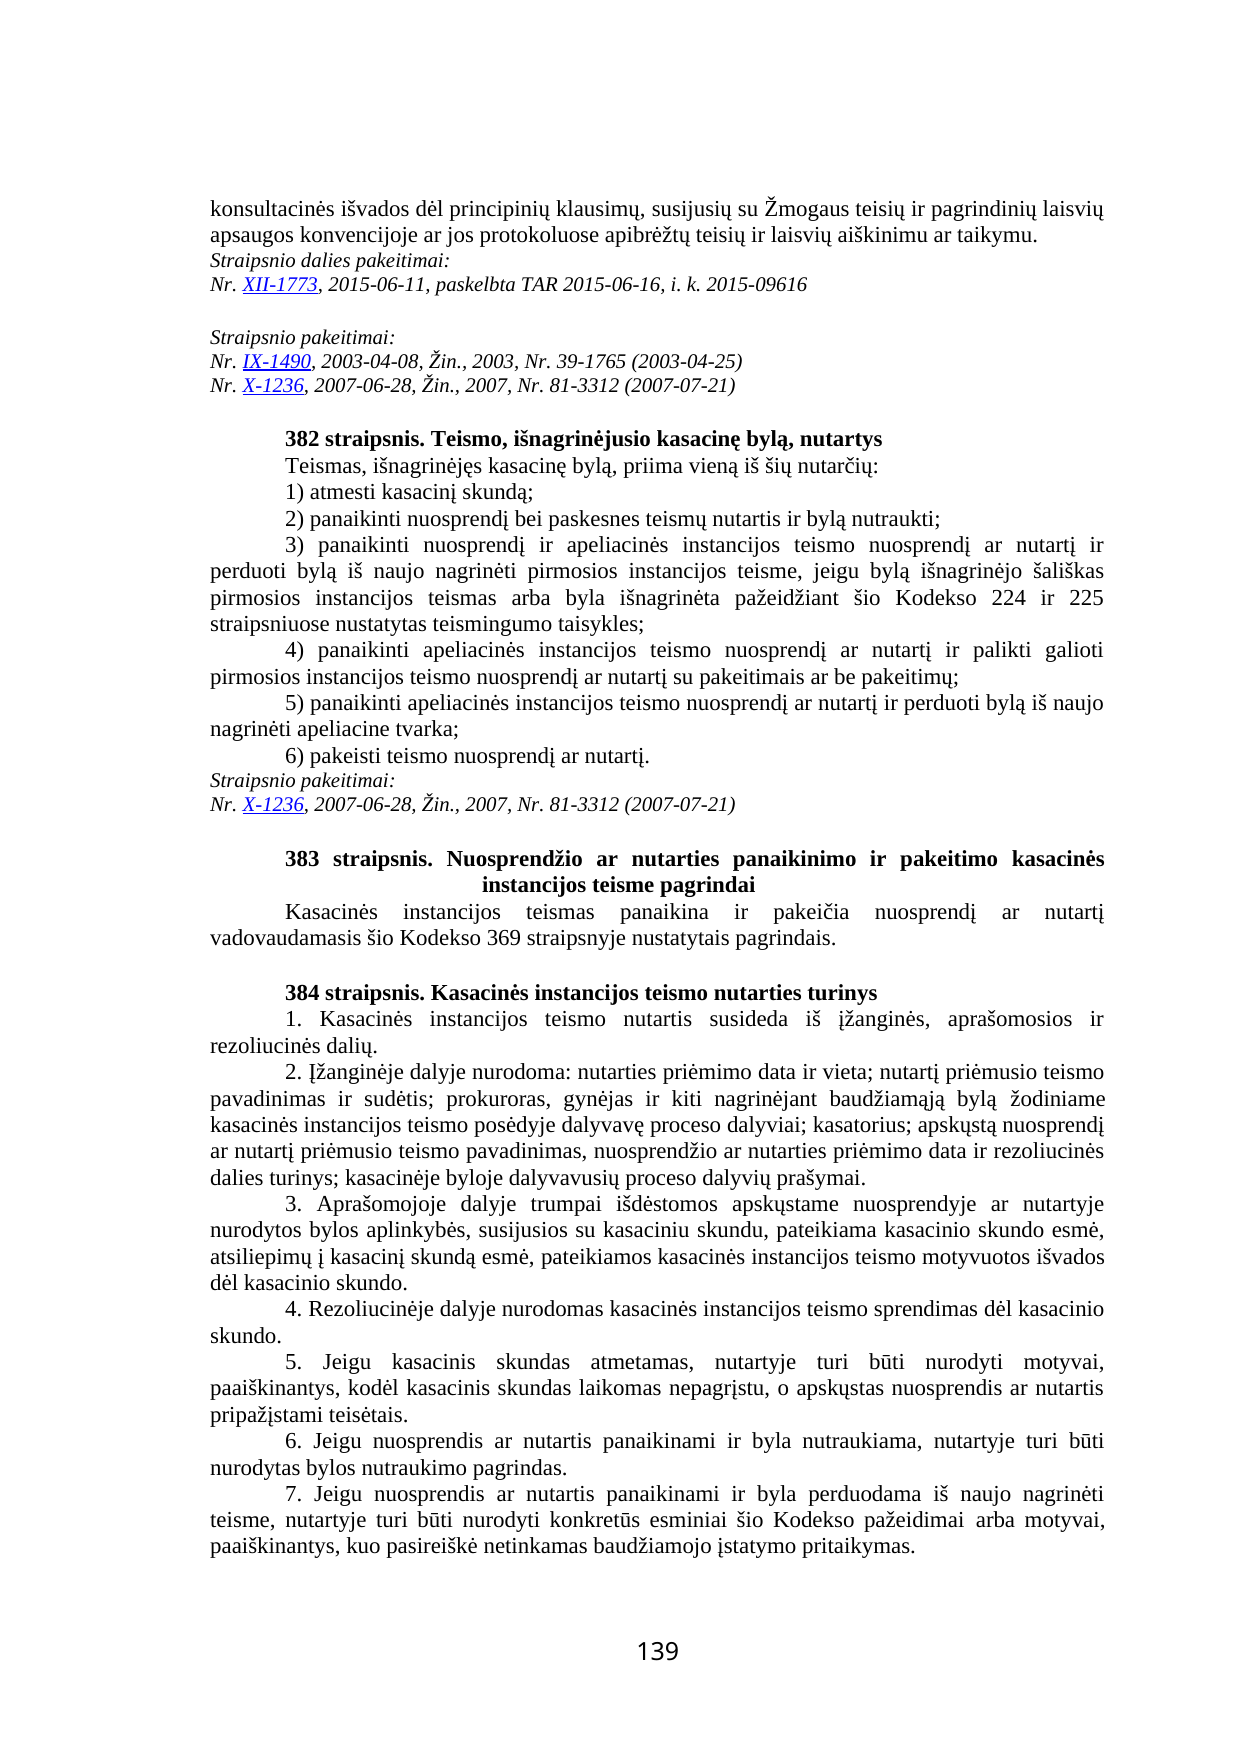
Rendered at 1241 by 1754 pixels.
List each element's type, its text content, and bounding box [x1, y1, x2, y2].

text konsultacinės išvados dėl principinių klausimų, susijusių su Žmogaus teisių ir pagrindinių laisvių apsaugos konvencijoje ar jos protokoluose apibrėžtų teisių ir laisvių aiškinimu ar taikymu. [210, 195, 1106, 248]
text Nr. X-1236, 2007-06-28, Žin., 2007, Nr. 81-3312 (2007-07-21) [210, 373, 1106, 397]
text 4) panaikinti apeliacinės instancijos teismo nuosprendį ar nutartį ir palikti galioti pirmosios instancijos teismo nuosprendį ar nutartį su pakeitimais ar be pakeitimų; [210, 636, 1106, 689]
text Kasacinės instancijos teismas panaikina ir pakeičia nuosprendį ar nutartį vadovaudamasis šio Kodekso 369 straipsnyje nustatytais pagrindais. [210, 898, 1106, 950]
text 1) atmesti kasacinį skundą; [210, 478, 1106, 504]
text 6. Jeigu nuosprendis ar nutartis panaikinami ir byla nutraukiama, nutartyje turi būti nurodytas bylos nutraukimo pagrindas. [210, 1427, 1106, 1480]
text Straipsnio dalies pakeitimai: [210, 248, 1106, 272]
text Teismas, išnagrinėjęs kasacinę bylą, priima vieną iš šių nutarčių: [210, 452, 1106, 478]
text 383 straipsnis. Nuosprendžio ar nutarties panaikinimo ir pakeitimo kasacinės instancijos teisme pagrindai [285, 845, 1106, 898]
text 7. Jeigu nuosprendis ar nutartis panaikinami ir byla perduodama iš naujo nagrinėti teisme, nutartyje turi būti nurodyti konkretūs esminiai šio Kodekso pažeidimai arba motyvai, paaiškinantys, kuo pasireiškė netinkamas baudžiamojo įstatymo pritaikymas. [210, 1480, 1106, 1559]
text 5) panaikinti apeliacinės instancijos teismo nuosprendį ar nutartį ir perduoti bylą iš naujo nagrinėti apeliacine tvarka; [210, 689, 1106, 742]
text 382 straipsnis. Teismo, išnagrinėjusio kasacinę bylą, nutartys [210, 426, 1106, 452]
text Nr. X-1236, 2007-06-28, Žin., 2007, Nr. 81-3312 (2007-07-21) [210, 792, 1106, 816]
text 2) panaikinti nuosprendį bei paskesnes teismų nutartis ir bylą nutraukti; [210, 504, 1106, 531]
text 5. Jeigu kasacinis skundas atmetamas, nutartyje turi būti nurodyti motyvai, paaiškinantys, kodėl kasacinis skundas laikomas nepagrįstu, o apskųstas nuosprendis ar nutartis pripažįstami teisėtais. [210, 1348, 1106, 1427]
text 6) pakeisti teismo nuosprendį ar nutartį. [210, 742, 1106, 768]
text Straipsnio pakeitimai: [210, 324, 1106, 349]
text 3) panaikinti nuosprendį ir apeliacinės instancijos teismo nuosprendį ar nutartį ir perduoti bylą iš naujo nagrinėti pirmosios instancijos teisme, jeigu bylą išnagrinėjo šališkas pirmosios instancijos teismas arba byla išnagrinėta pažeidžiant šio Kodekso 224 ir 225 straipsniuose nustatytas teismingumo taisykles; [210, 531, 1106, 636]
text 3. Aprašomojoje dalyje trumpai išdėstomos apskųstame nuosprendyje ar nutartyje nurodytos bylos aplinkybės, susijusios su kasaciniu skundu, pateikiama kasacinio skundo esmė, atsiliepimų į kasacinį skundą esmė, pateikiamos kasacinės instancijos teismo motyvuotos išvados dėl kasacinio skundo. [210, 1190, 1106, 1295]
text 4. Rezoliucinėje dalyje nurodomas kasacinės instancijos teismo sprendimas dėl kasacinio skundo. [210, 1295, 1106, 1348]
text Nr. XII-1773, 2015-06-11, paskelbta TAR 2015-06-16, i. k. 2015-09616 [210, 272, 1106, 296]
text 2. Įžanginėje dalyje nurodoma: nutarties priėmimo data ir vieta; nutartį priėmusio teismo pavadinimas ir sudėtis; prokuroras, gynėjas ir kiti nagrinėjant baudžiamąją bylą žodiniame kasacinės instancijos teismo posėdyje dalyvavę proceso dalyviai; kasatorius; apskųstą nuosprendį ar nutartį priėmusio teismo pavadinimas, nuosprendžio ar nutarties priėmimo data ir rezoliucinės dalies turinys; kasacinėje byloje dalyvavusių proceso dalyvių prašymai. [210, 1058, 1106, 1190]
text Straipsnio pakeitimai: [210, 768, 1106, 792]
text 1. Kasacinės instancijos teismo nutartis susideda iš įžanginės, aprašomosios ir rezoliucinės dalių. [210, 1006, 1106, 1058]
text 384 straipsnis. Kasacinės instancijos teismo nutarties turinys [210, 979, 1106, 1006]
text Nr. IX-1490, 2003-04-08, Žin., 2003, Nr. 39-1765 (2003-04-25) [210, 349, 1106, 373]
